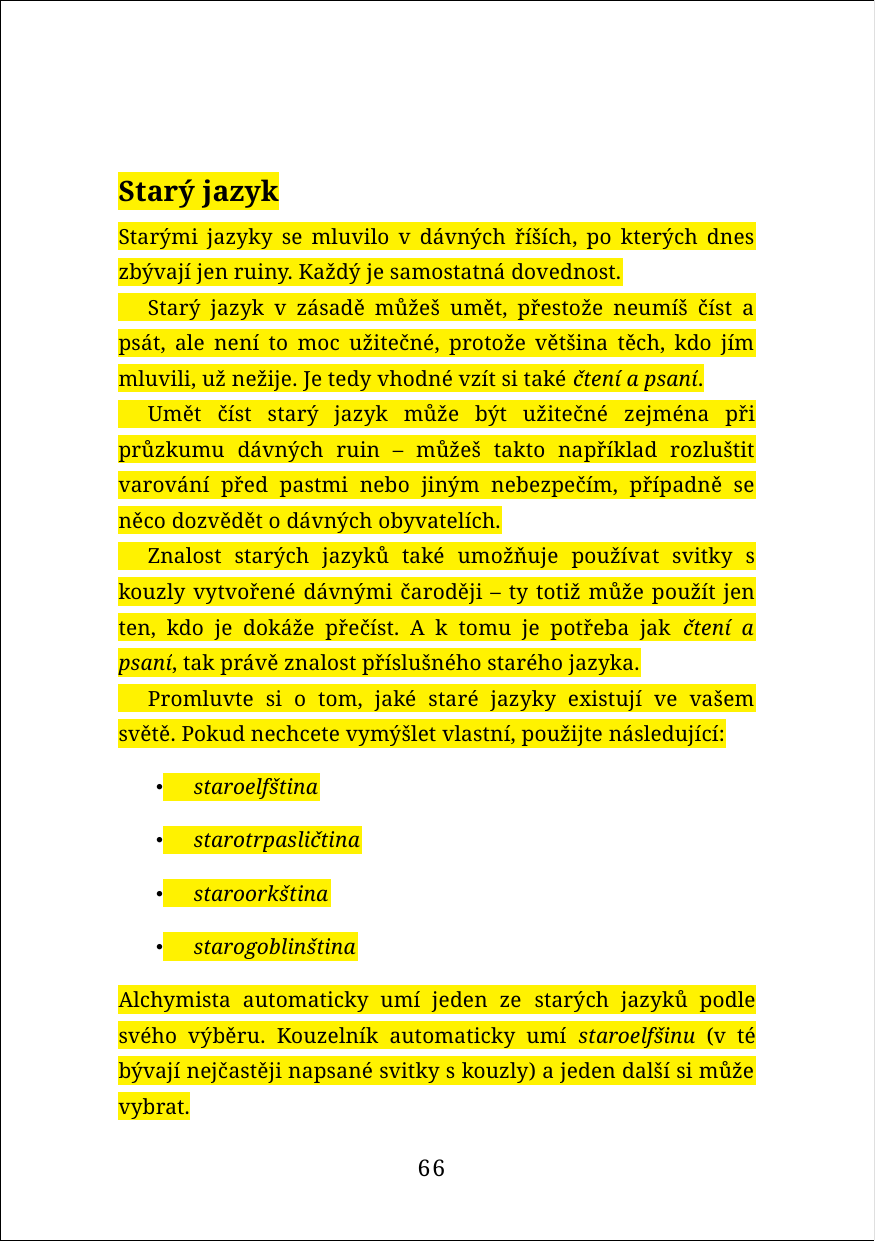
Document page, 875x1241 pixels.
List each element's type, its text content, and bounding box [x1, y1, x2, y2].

list staroorkština [156, 879, 756, 907]
list staroelfština [156, 772, 756, 801]
text Alchymista automaticky umí jeden ze starých jazyků podle svého výběru. Kouzelník automaticky umí staroelfšinu (v té bývají nejčastěji napsané svitky s kouzly) a jeden další si může vybrat. [118, 985, 756, 1120]
subtitle Starý jazyk [118, 172, 756, 210]
list starogoblinština [156, 932, 756, 961]
list starotrpasličtina [156, 826, 756, 854]
text Starými jazyky se mluvilo v dávných říších, po kterých dnes zbývají jen ruiny. Každý je samostatná dovednost. Starý jazyk v zásadě můžeš umět, přestože neumíš číst a psát, ale není to moc užitečné, protože většina těch, kdo jím mluvili, už nežije. Je tedy vhodné vzít si také čtení a psaní. Umět číst starý jazyk může být užitečné zejména při průzkumu dávných ruin – můžeš takto například rozluštit varování před pastmi nebo jiným nebezpečím, případně se něco dozvědět o dávných obyvatelích. Znalost starých jazyků také umožňuje používat svitky s kouzly vytvořené dávnými čaroději – ty totiž může použít jen ten, kdo je dokáže přečíst. A k tomu je potřeba jak čtení a psaní, tak právě znalost příslušného starého jazyka. Promluvte si o tom, jaké staré jazyky existují ve vašem světě. Pokud nechcete vymýšlet vlastní, použijte následující: [118, 222, 756, 748]
